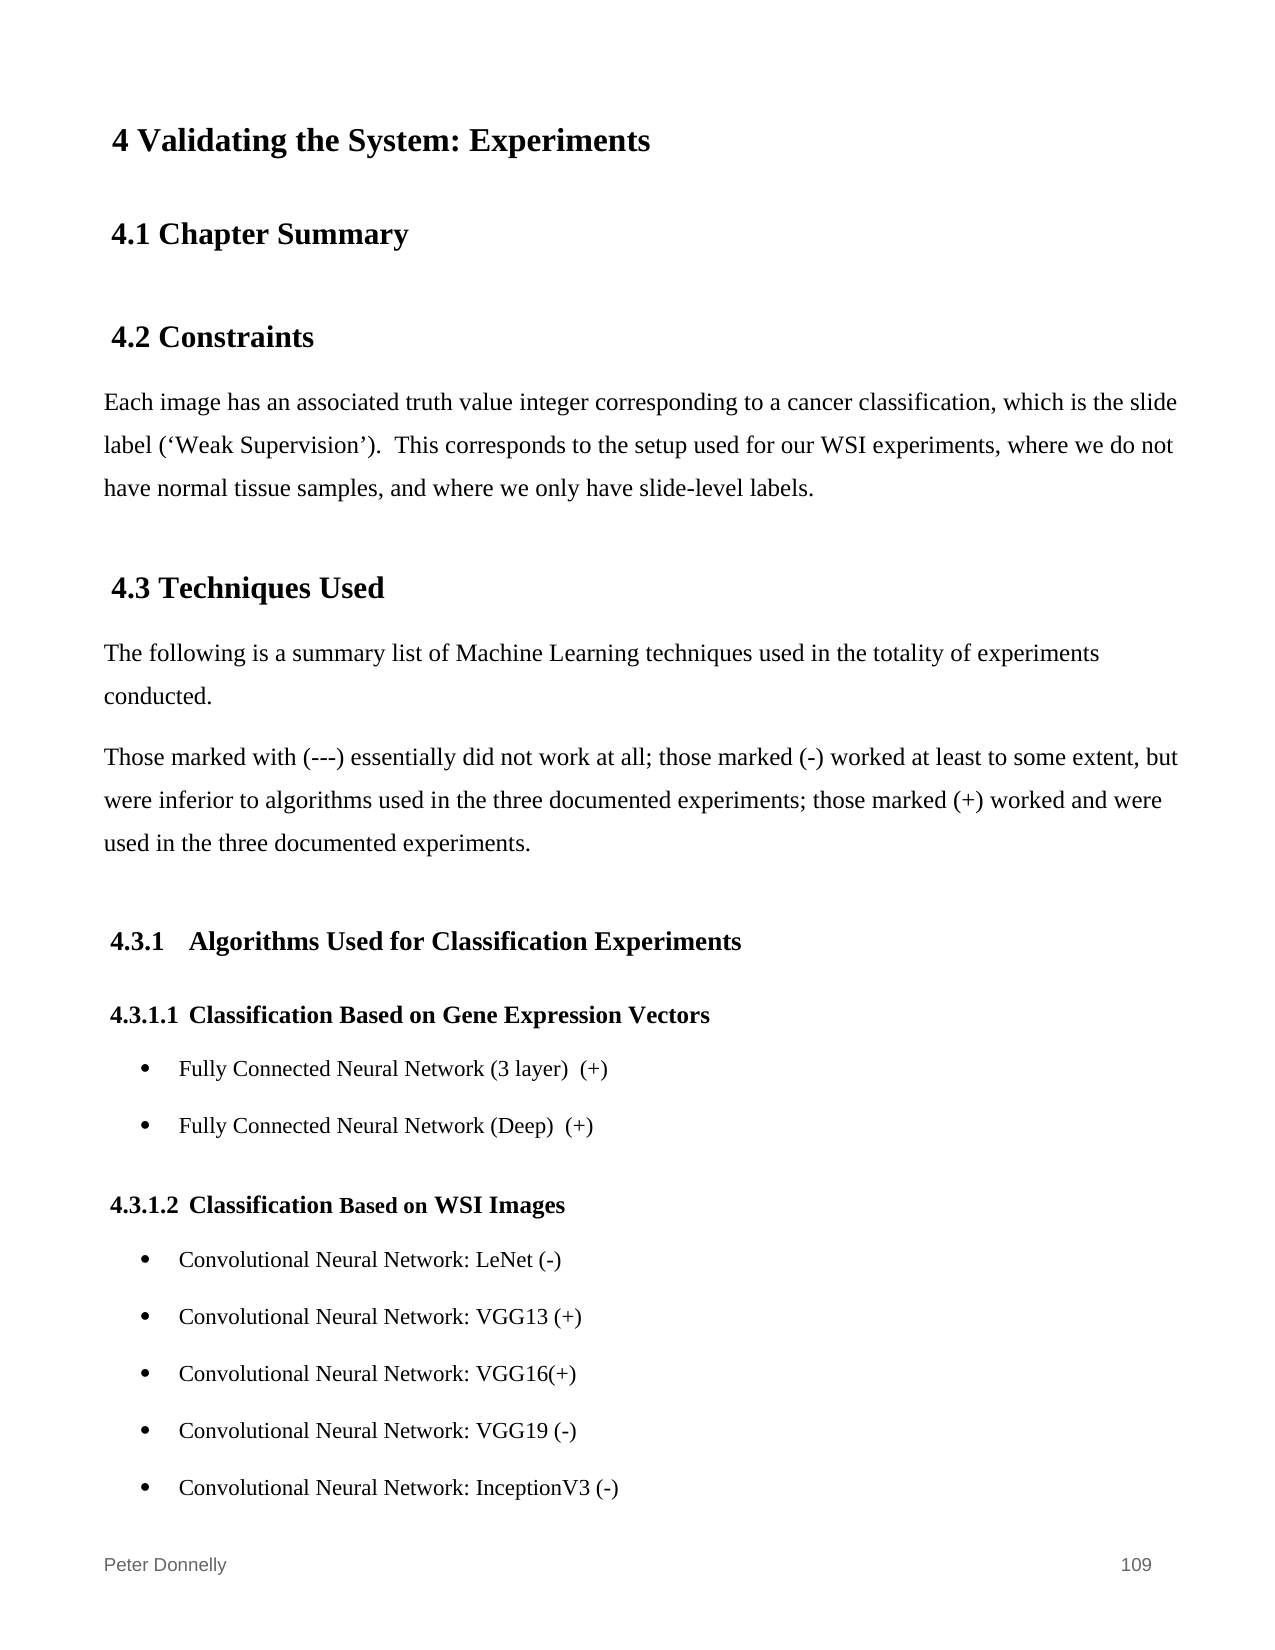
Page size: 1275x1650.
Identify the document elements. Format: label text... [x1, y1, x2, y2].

subtitle Validating the System: Experiments [103, 120, 1181, 158]
subtitle Constraints [103, 319, 1181, 355]
list Convolutional Neural Network: LeNet (-) [141, 1246, 1181, 1272]
list Fully Connected Neural Network (Deep) (+) [141, 1112, 1181, 1139]
list Convolutional Neural Network: VGG16(+) [141, 1360, 1181, 1386]
subtitle Classification Based on WSI Images [103, 1190, 1181, 1219]
text The following is a summary list of Machine Learning techniques used in the totality of experiments conducted. [103, 638, 1181, 710]
list Fully Connected Neural Network (3 layer) (+) [141, 1055, 1181, 1082]
subtitle Classification Based on Gene Expression Vectors [103, 1000, 1181, 1029]
list Convolutional Neural Network: InceptionV3 (-) [141, 1474, 1181, 1501]
text Those marked with (---) essentially did not work at all; those marked (-) worked at least to some extent, but were inferior to algorithms used in the three documented experiments; those marked (+) worked and were used in the three documented experiments. [103, 742, 1181, 857]
subtitle Chapter Summary [103, 215, 1181, 251]
subtitle Algorithms Used for Classification Experiments [103, 924, 1181, 956]
text Each image has an associated truth value integer corresponding to a cancer classification, which is the slide label (‘Weak Supervision’). This corresponds to the setup used for our WSI experiments, where we do not have normal tissue samples, and where we only have slide-level labels. [103, 387, 1181, 502]
subtitle Techniques Used [103, 570, 1181, 606]
list Convolutional Neural Network: VGG19 (-) [141, 1417, 1181, 1443]
list Convolutional Neural Network: VGG13 (+) [141, 1303, 1181, 1329]
